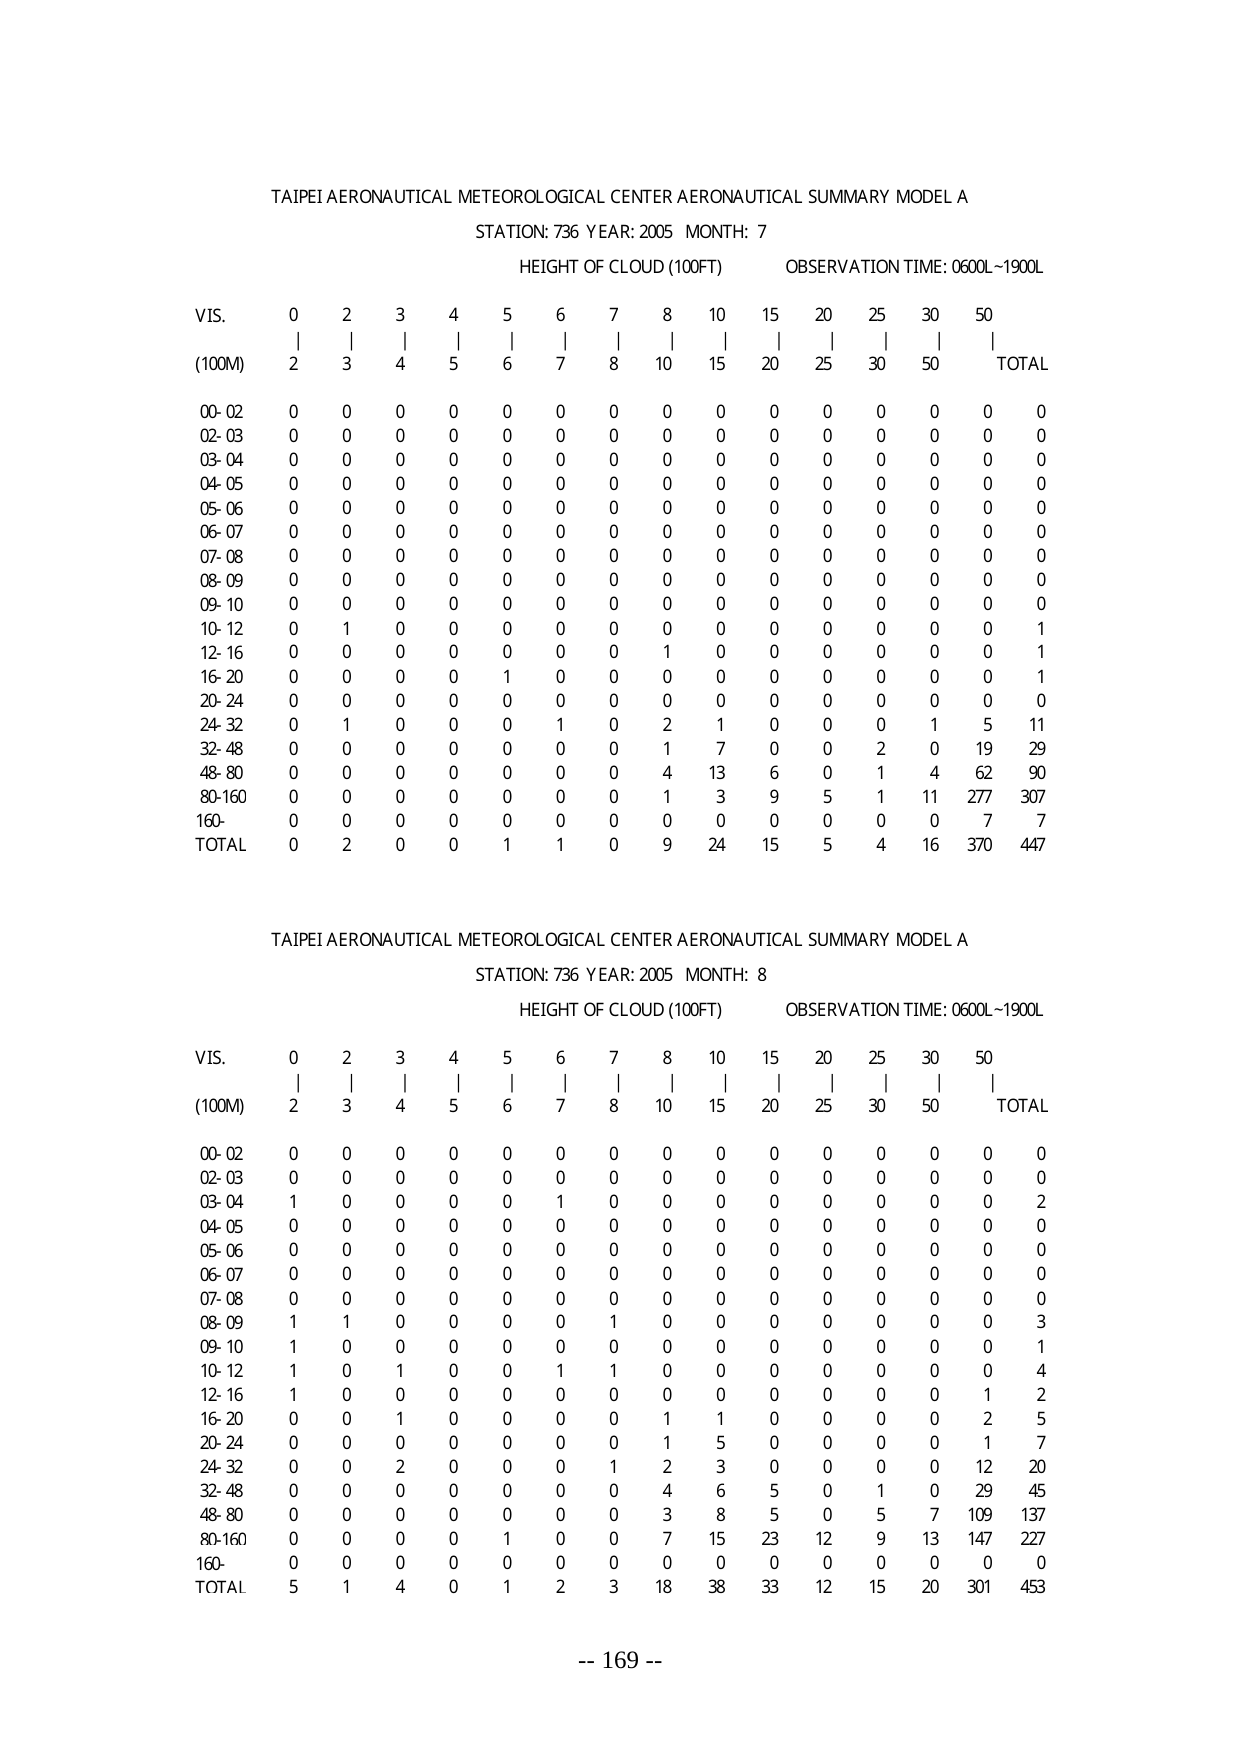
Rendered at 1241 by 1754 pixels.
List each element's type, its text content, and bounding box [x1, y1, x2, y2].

text -- 169 -- [543, 1637, 697, 1674]
